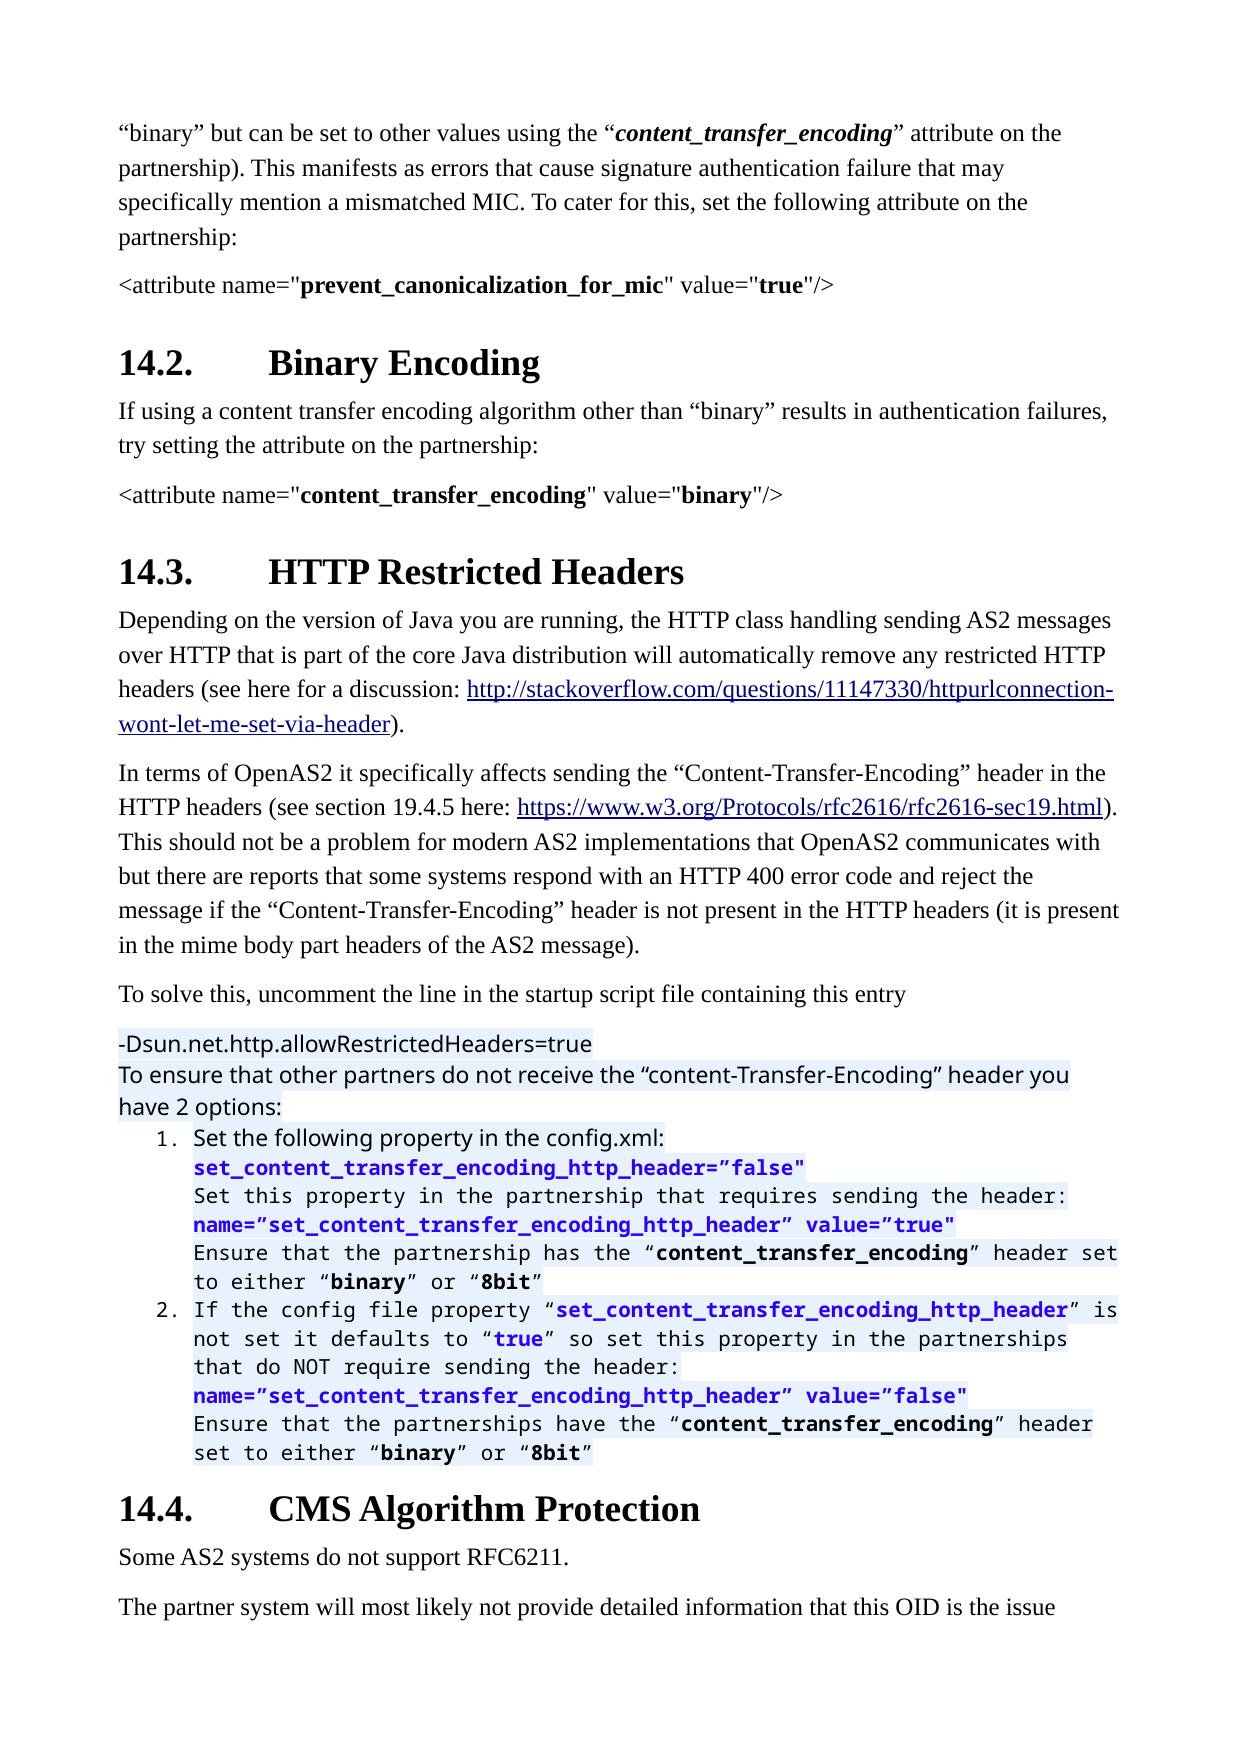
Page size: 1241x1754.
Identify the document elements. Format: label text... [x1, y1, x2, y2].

text The partner system will most likely not provide detailed information that this OID is the issue [118, 1592, 1122, 1620]
text <attribute name="prevent_canonicalization_for_mic" value="true"/> [118, 271, 1122, 299]
text If using a content transfer encoding algorithm other than “binary” results in authentication failures, try setting the attribute on the partnership: [118, 396, 1122, 459]
subtitle Binary Encoding [118, 341, 1122, 384]
text -Dsun.net.http.allowRestrictedHeaders=true [118, 1028, 1122, 1059]
text Depending on the version of Java you are running, the HTTP class handling sending AS2 messages over HTTP that is part of the core Java distribution will automatically remove any restricted HTTP headers (see here for a discussion: http://stackoverflow.com/questions/11147330/httpurlconnection-wont-let-me-set-via-header). [118, 605, 1122, 737]
text In terms of OpenAS2 it specifically affects sending the “Content-Transfer-Encoding” header in the HTTP headers (see section 19.4.5 here: https://www.w3.org/Protocols/rfc2616/rfc2616-sec19.html). This should not be a problem for modern AS2 implementations that OpenAS2 communicates with but there are reports that some systems respond with an HTTP 400 error code and reject the message if the “Content-Transfer-Encoding” header is not present in the HTTP headers (it is present in the mime body part headers of the AS2 message). [118, 758, 1122, 959]
subtitle HTTP Restricted Headers [118, 549, 1122, 593]
text Some AS2 systems do not support RFC6211. [118, 1542, 1122, 1571]
subtitle CMS Algorithm Protection [118, 1487, 1122, 1530]
text To ensure that other partners do not receive the “content-Transfer-Encoding” header you have 2 options: [118, 1059, 1122, 1122]
text <attribute name="content_transfer_encoding" value="binary"/> [118, 480, 1122, 508]
list Set the following property in the config.xml: set_content_transfer_encoding_http_header=”false" Set this property in the partnership that requires sending the header: name=”set_content_transfer_encoding_http_header” value=”true" Ensure that the partnership has the “content_transfer_encoding” header set to either “binary” or “8bit” [156, 1122, 1122, 1295]
text “binary” but can be set to other values using the “content_transfer_encoding” attribute on the partnership). This manifests as errors that cause signature authentication failure that may specifically mention a mismatched MIC. To cater for this, set the following attribute on the partnership: [118, 118, 1122, 250]
list If the config file property “set_content_transfer_encoding_http_header” is not set it defaults to “true” so set this property in the partnerships that do NOT require sending the header: name=”set_content_transfer_encoding_http_header” value=”false" Ensure that the partnerships have the “content_transfer_encoding” header set to either “binary” or “8bit” [156, 1295, 1122, 1466]
text To solve this, uncomment the line in the startup script file containing this entry [118, 979, 1122, 1008]
